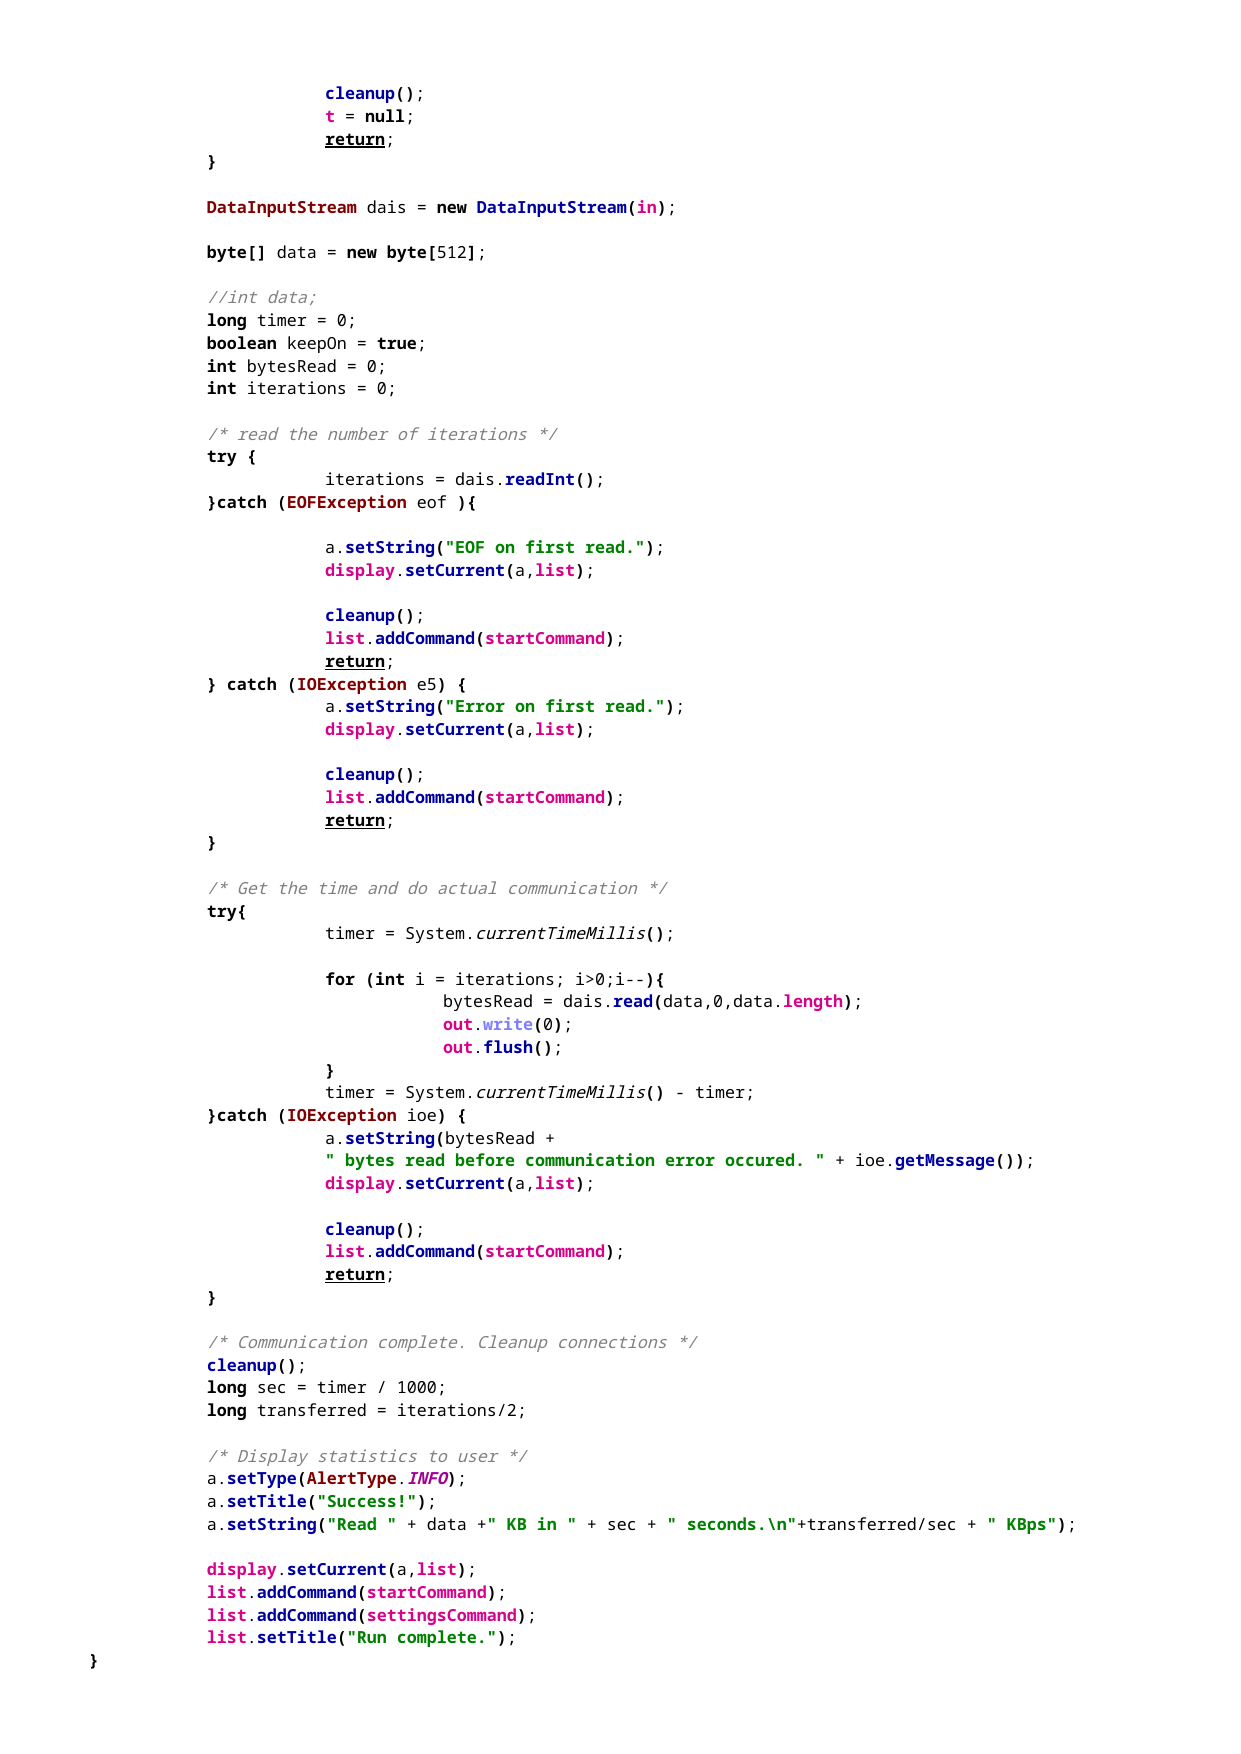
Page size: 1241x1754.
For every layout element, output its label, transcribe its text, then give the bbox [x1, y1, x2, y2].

text display.setCurrent(a,list); [0, 559, 1181, 581]
text out.write(0); [0, 1013, 1181, 1036]
text cleanup(); [0, 604, 1181, 627]
text list.addCommand(settingsCommand); [0, 1603, 1181, 1626]
text boolean keepOn = true; [0, 332, 1181, 354]
text cleanup(); [0, 1353, 1181, 1376]
text timer = System.currentTimeMillis(); [0, 922, 1181, 945]
text } [0, 1649, 1181, 1671]
text a.setString("Read " + data +" KB in " + sec + " seconds.\n"+transferred/sec + " KBps"); [0, 1512, 1181, 1535]
text display.setCurrent(a,list); [0, 718, 1181, 740]
text for (int i = iterations; i>0;i--){ [0, 967, 1181, 990]
text display.setCurrent(a,list); [0, 1558, 1181, 1581]
text return; [0, 127, 1181, 150]
text long transferred = iterations/2; [0, 1399, 1181, 1422]
text DataInputStream dais = new DataInputStream(in); [0, 195, 1181, 218]
text list.addCommand(startCommand); [0, 1581, 1181, 1603]
text long timer = 0; [0, 309, 1181, 332]
text } catch (IOException e5) { [0, 672, 1181, 695]
text try { [0, 445, 1181, 468]
text " bytes read before communication error occured. " + ioe.getMessage()); [325, 1149, 1181, 1172]
text cleanup(); [0, 1217, 1181, 1240]
text /* read the number of iterations */ [0, 422, 1181, 445]
text } [0, 831, 1181, 854]
text a.setType(AlertType.INFO); [0, 1467, 1181, 1490]
text int bytesRead = 0; [0, 354, 1181, 377]
text return; [0, 808, 1181, 831]
text a.setTitle("Success!"); [0, 1490, 1181, 1512]
text a.setString("Error on first read."); [0, 695, 1181, 718]
text } [0, 150, 1181, 173]
text out.flush(); [0, 1036, 1181, 1058]
text iterations = dais.readInt(); [0, 468, 1181, 491]
text long sec = timer / 1000; [0, 1376, 1181, 1399]
text t = null; [0, 104, 1181, 127]
text //int data; [0, 286, 1181, 309]
text /* Communication complete. Cleanup connections */ [0, 1331, 1181, 1353]
text list.addCommand(startCommand); [0, 1240, 1181, 1263]
text return; [0, 649, 1181, 672]
text } [0, 1058, 1181, 1081]
text byte[] data = new byte[512]; [0, 241, 1181, 263]
text display.setCurrent(a,list); [0, 1172, 1181, 1194]
text cleanup(); [0, 763, 1181, 786]
text /* Get the time and do actual communication */ [0, 877, 1181, 899]
text list.setTitle("Run complete."); [0, 1626, 1181, 1649]
text } [0, 1285, 1181, 1308]
text int iterations = 0; [0, 377, 1181, 400]
text a.setString("EOF on first read."); [0, 536, 1181, 559]
text timer = System.currentTimeMillis() - timer; [0, 1081, 1181, 1104]
text }catch (EOFException eof ){ [0, 491, 1181, 513]
text try{ [0, 899, 1181, 922]
text /* Display statistics to user */ [0, 1444, 1181, 1467]
text }catch (IOException ioe) { [0, 1104, 1181, 1126]
text a.setString(bytesRead + [0, 1126, 1181, 1149]
text list.addCommand(startCommand); [0, 786, 1181, 808]
text cleanup(); [0, 82, 1181, 104]
text return; [0, 1263, 1181, 1285]
text list.addCommand(startCommand); [0, 627, 1181, 649]
text bytesRead = dais.read(data,0,data.length); [0, 990, 1181, 1013]
